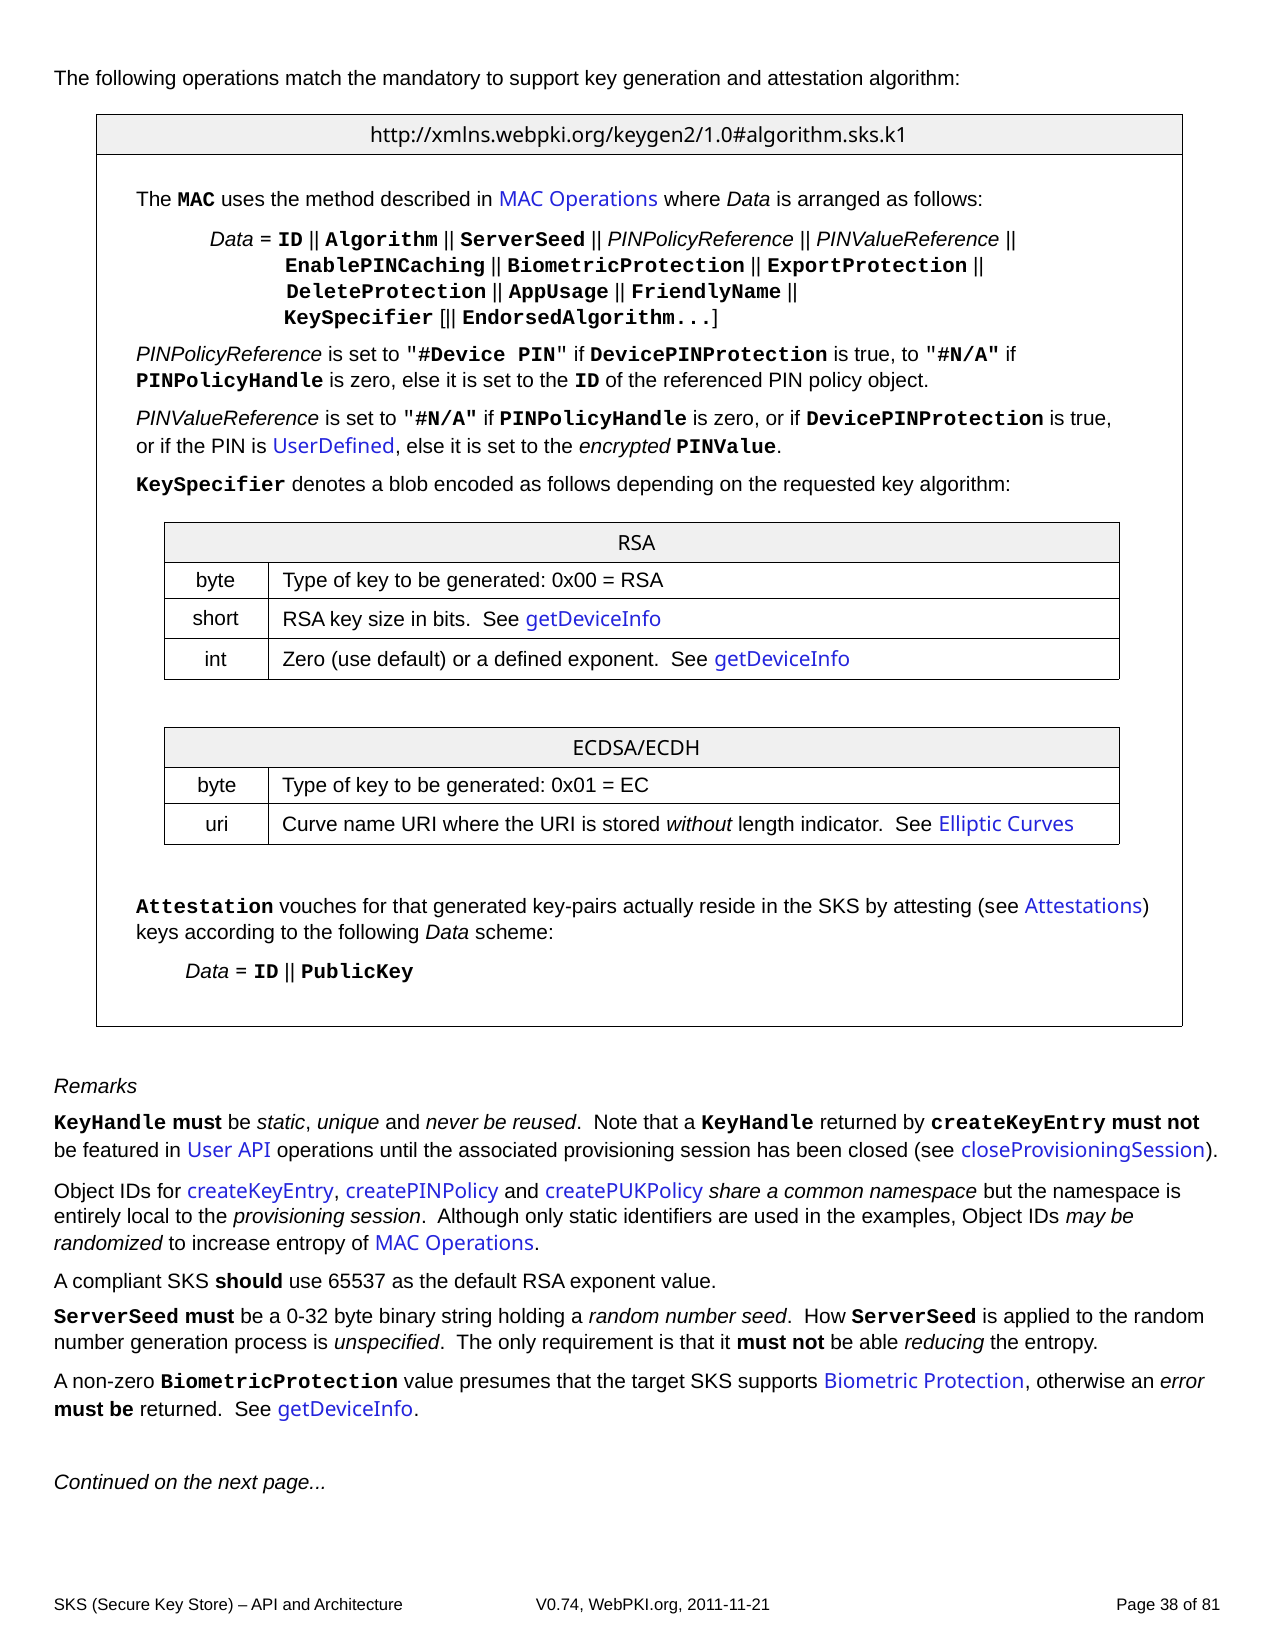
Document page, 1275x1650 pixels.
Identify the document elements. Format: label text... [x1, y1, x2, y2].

text The following operations match the mandatory to support key generation and attestation algorithm: [54, 66, 1221, 90]
table_header http://xmlns.webpki.org/keygen2/1.0#algorithm.sks.k1 [97, 115, 1182, 154]
text A compliant SKS should use 65537 as the default RSA exponent value. [54, 1268, 1221, 1292]
table_cell The MAC uses the method described in MAC Operations where Data is arranged as follows: Data = ID || Algorithm || ServerSeed || PINPolicyReference || PINValueReference || EnablePINCaching || BiometricProtection || ExportProtection || DeleteProtection || AppUsage || FriendlyName || KeySpecifier [|| EndorsedAlgorithm...] PINPolicyReference is set to "#Device PIN" if DevicePINProtection is true, to "#N/A" if PINPolicyHandle is zero, else it is set to the ID of the referenced PIN policy object. PINValueReference is set to "#N/A" if PINPolicyHandle is zero, or if DevicePINProtection is true, or if the PIN is UserDefined, else it is set to the encrypted PINValue. KeySpecifier denotes a blob encoded as follows depending on the requested key algorithm: Attestation vouches for that generated key-pairs actually reside in the SKS by attesting (see Attestations) keys according to the following Data scheme: Data = ID || PublicKey [97, 155, 1182, 1026]
text KeyHandle must be static, unique and never be reused. Note that a KeyHandle returned by createKeyEntry must not be featured in User API operations until the associated provisioning session has been closed (see closeProvisioningSession). [54, 1110, 1221, 1164]
table_header RSA [165, 523, 1119, 562]
text Object IDs for createKeyEntry, createPINPolicy and createPUKPolicy share a common namespace but the namespace is entirely local to the provisioning session. Although only static identifiers are used in the examples, Object IDs may be randomized to increase entropy of MAC Operations. [54, 1176, 1221, 1257]
table_cell byte [165, 768, 268, 803]
text Continued on the next page... [54, 1470, 1221, 1494]
table_cell int [165, 639, 268, 679]
table_cell Type of key to be generated: 0x01 = EC [269, 768, 1119, 803]
table_header ECDSA/ECDH [165, 728, 1119, 767]
table_cell RSA key size in bits. See getDeviceInfo [269, 599, 1119, 638]
table_cell byte [165, 563, 268, 598]
table_cell Zero (use default) or a defined exponent. See getDeviceInfo [269, 639, 1119, 679]
text ServerSeed must be a 0-32 byte binary string holding a random number seed. How ServerSeed is applied to the random number generation process is unspecified. The only requirement is that it must not be able reducing the entropy. [54, 1304, 1221, 1354]
table_cell short [165, 599, 268, 638]
text A non-zero BiometricProtection value presumes that the target SKS supports Biometric Protection, otherwise an error must be returned. See getDeviceInfo. [54, 1366, 1221, 1423]
table_cell Type of key to be generated: 0x00 = RSA [269, 563, 1119, 598]
table_cell uri [165, 804, 268, 843]
text Remarks [54, 1074, 1221, 1098]
table_cell Curve name URI where the URI is stored without length indicator. See Elliptic Curves [269, 804, 1119, 843]
